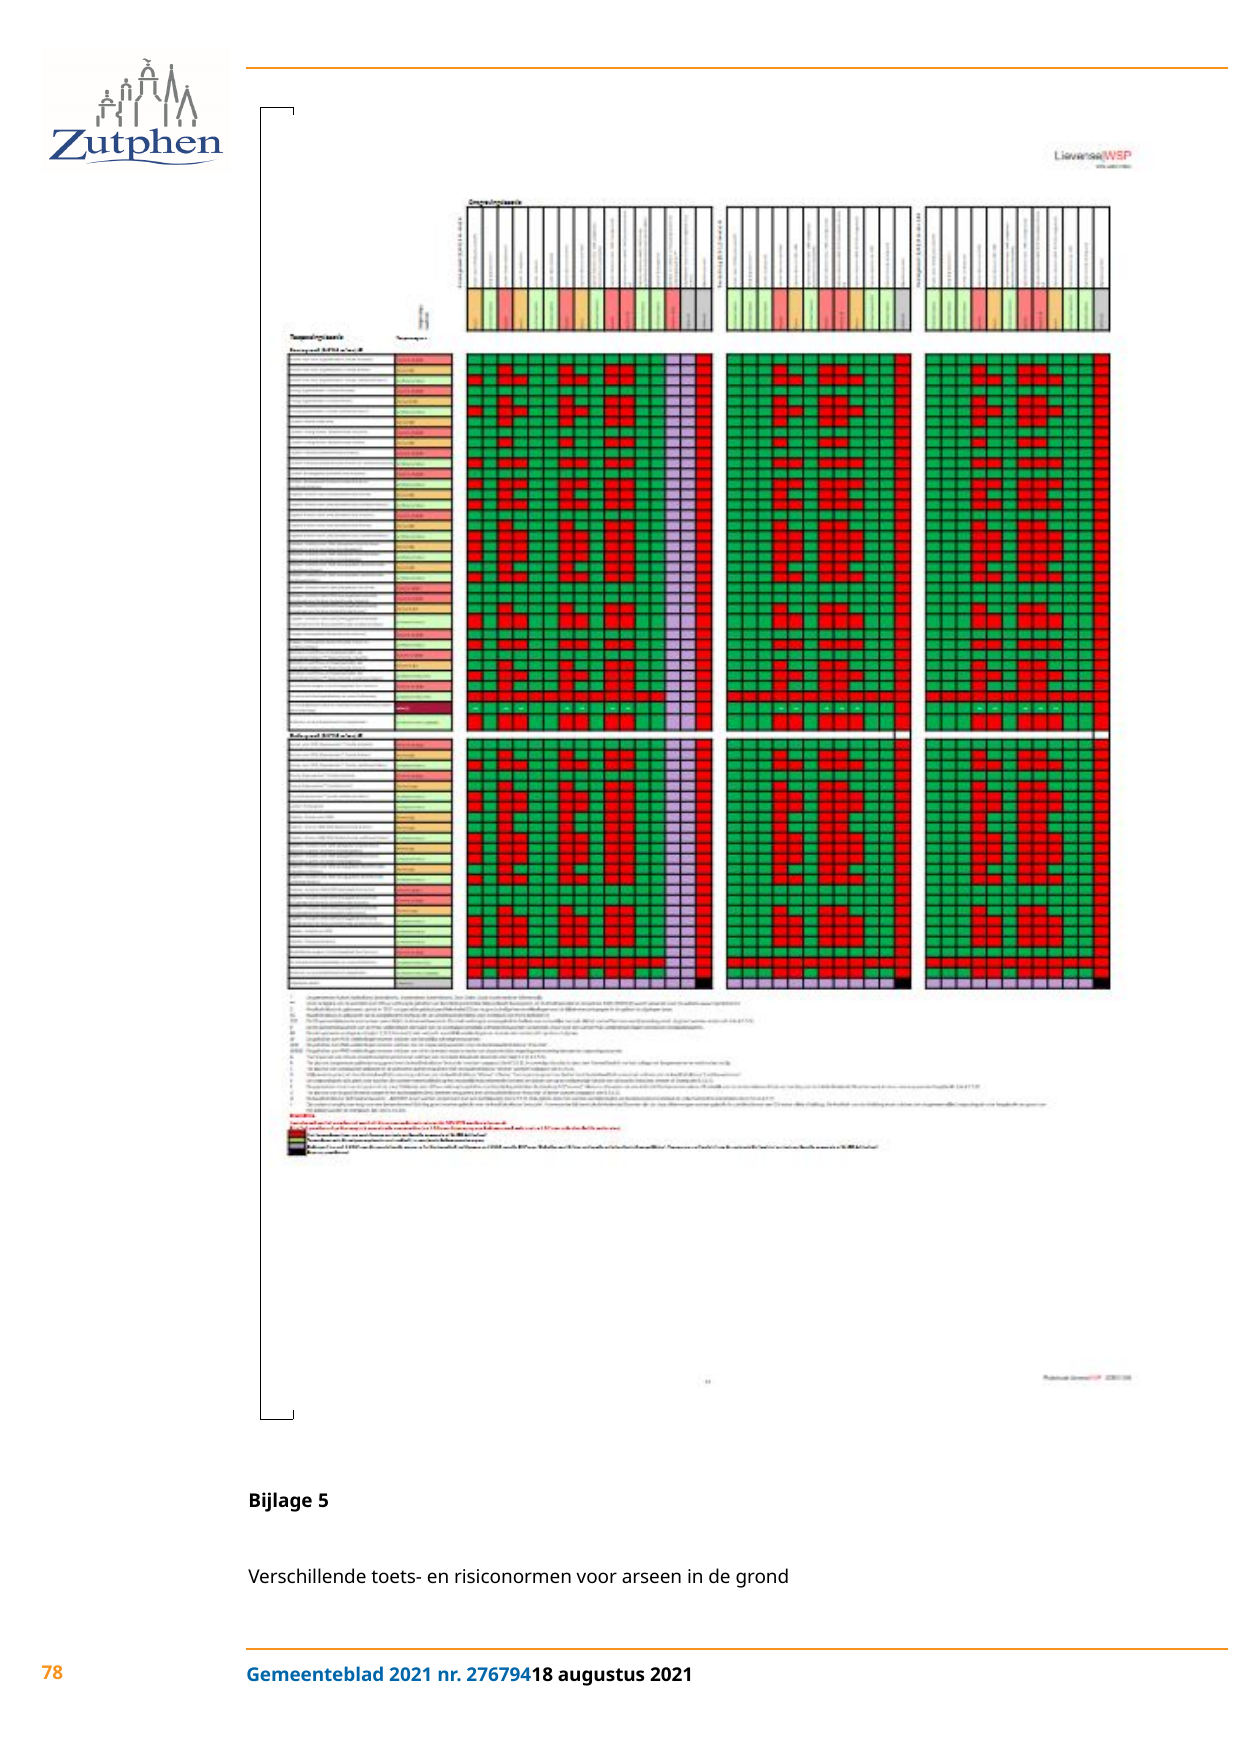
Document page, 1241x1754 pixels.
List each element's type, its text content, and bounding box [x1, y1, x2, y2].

picture [41, 47, 231, 172]
text Verschillende toets- en risiconormen voor arseen in de grond [248, 1563, 1152, 1589]
picture [268, 115, 1173, 1410]
text Bijlage 5 [248, 1486, 1152, 1514]
